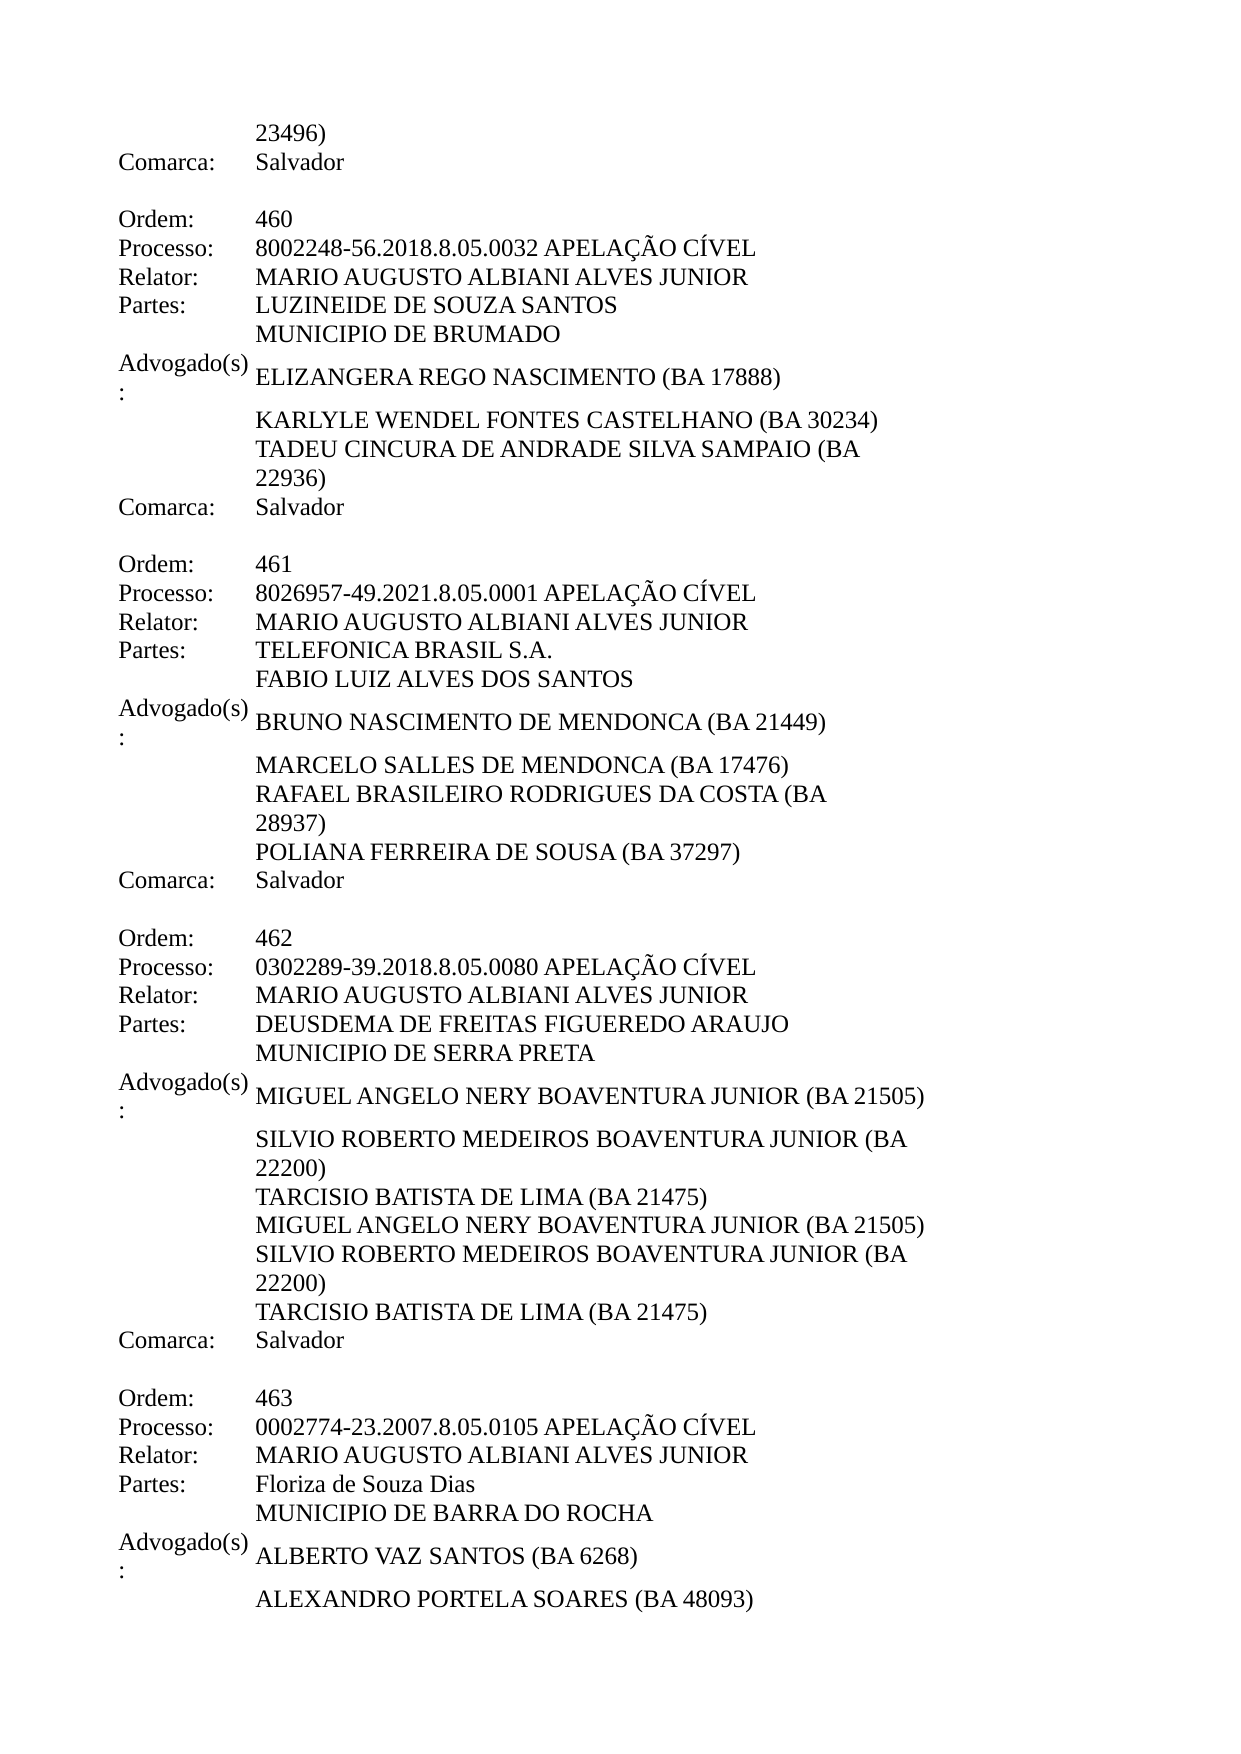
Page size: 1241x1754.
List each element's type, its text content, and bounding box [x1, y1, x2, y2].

table_cell Comarca: [118, 1326, 255, 1354]
table_cell Relator: [118, 981, 255, 1009]
table_cell Advogado(s): [118, 348, 255, 406]
table_cell Comarca: [118, 147, 255, 176]
table_cell ELIZANGERA REGO NASCIMENTO (BA 17888) [255, 348, 932, 406]
table_cell MARCELO SALLES DE MENDONCA (BA 17476) [255, 751, 900, 779]
table_cell Comarca: [118, 866, 255, 894]
table_cell [118, 434, 255, 492]
table_cell MUNICIPIO DE BARRA DO ROCHA [255, 1498, 758, 1527]
table_cell SILVIO ROBERTO MEDEIROS BOAVENTURA JUNIOR (BA 22200) [255, 1124, 983, 1182]
table_cell MUNICIPIO DE SERRA PRETA [255, 1038, 983, 1067]
table_cell [118, 1584, 255, 1613]
table_cell Comarca: [118, 492, 255, 521]
table_cell Partes: [118, 636, 255, 664]
table_cell [118, 1498, 255, 1527]
table_cell LUZINEIDE DE SOUZA SANTOS [255, 291, 932, 319]
table_cell [118, 751, 255, 779]
table_cell Advogado(s): [118, 1067, 255, 1124]
table_cell Processo: [118, 1412, 255, 1441]
table_cell Advogado(s): [118, 693, 255, 751]
table_cell RAFAEL BRASILEIRO RODRIGUES DA COSTA (BA 28937) [255, 779, 900, 837]
table_cell POLIANA FERREIRA DE SOUSA (BA 37297) [255, 837, 900, 866]
table_cell SILVIO ROBERTO MEDEIROS BOAVENTURA JUNIOR (BA 22200) [255, 1239, 983, 1297]
table_cell Processo: [118, 952, 255, 981]
table_header Ordem: [118, 923, 255, 952]
table_cell Salvador [255, 866, 900, 894]
table_header Ordem: [118, 1383, 255, 1412]
table_cell MUNICIPIO DE BRUMADO [255, 319, 932, 348]
table_cell TELEFONICA BRASIL S.A. [255, 636, 900, 664]
table_cell [118, 1182, 255, 1211]
table_cell Relator: [118, 607, 255, 636]
table_header 462 [255, 923, 983, 952]
table_cell Partes: [118, 1009, 255, 1038]
table_cell 0302289-39.2018.8.05.0080 APELAÇÃO CÍVEL [255, 952, 983, 981]
table_cell 0002774-23.2007.8.05.0105 APELAÇÃO CÍVEL [255, 1412, 758, 1441]
table_cell KARLYLE WENDEL FONTES CASTELHANO (BA 30234) [255, 406, 932, 434]
table_cell Relator: [118, 1441, 255, 1469]
table_cell Partes: [118, 291, 255, 319]
table_cell TARCISIO BATISTA DE LIMA (BA 21475) [255, 1182, 983, 1211]
table_cell Salvador [255, 492, 932, 521]
table_cell [118, 118, 255, 147]
table_cell [118, 1124, 255, 1182]
table_cell Partes: [118, 1469, 255, 1498]
table_header Ordem: [118, 549, 255, 578]
table_header 461 [255, 549, 900, 578]
table_cell MARIO AUGUSTO ALBIANI ALVES JUNIOR [255, 1441, 758, 1469]
table_cell FABIO LUIZ ALVES DOS SANTOS [255, 664, 900, 693]
table_header Ordem: [118, 204, 255, 233]
table_cell Floriza de Souza Dias [255, 1469, 758, 1498]
table_cell 23496) [255, 118, 922, 147]
table_cell Processo: [118, 233, 255, 262]
table_cell ALBERTO VAZ SANTOS (BA 6268) [255, 1527, 758, 1584]
table_cell Salvador [255, 147, 922, 176]
table_cell Salvador [255, 1326, 983, 1354]
table_cell MARIO AUGUSTO ALBIANI ALVES JUNIOR [255, 981, 983, 1009]
table_cell [118, 1211, 255, 1239]
table_cell MIGUEL ANGELO NERY BOAVENTURA JUNIOR (BA 21505) [255, 1211, 983, 1239]
table_cell [118, 837, 255, 866]
table_cell Processo: [118, 578, 255, 607]
table_cell [118, 1038, 255, 1067]
table_cell TARCISIO BATISTA DE LIMA (BA 21475) [255, 1297, 983, 1326]
table_cell MARIO AUGUSTO ALBIANI ALVES JUNIOR [255, 607, 900, 636]
table_cell BRUNO NASCIMENTO DE MENDONCA (BA 21449) [255, 693, 900, 751]
table_cell [118, 406, 255, 434]
table_cell TADEU CINCURA DE ANDRADE SILVA SAMPAIO (BA 22936) [255, 434, 932, 492]
table_cell [118, 319, 255, 348]
table_cell DEUSDEMA DE FREITAS FIGUEREDO ARAUJO [255, 1009, 983, 1038]
table_cell MARIO AUGUSTO ALBIANI ALVES JUNIOR [255, 262, 932, 291]
table_cell [118, 1297, 255, 1326]
table_cell [118, 779, 255, 837]
table_cell Relator: [118, 262, 255, 291]
table_header 463 [255, 1383, 758, 1412]
table_cell ALEXANDRO PORTELA SOARES (BA 48093) [255, 1584, 758, 1613]
table_cell [118, 664, 255, 693]
table_cell 8026957-49.2021.8.05.0001 APELAÇÃO CÍVEL [255, 578, 900, 607]
table_header 460 [255, 204, 932, 233]
table_cell 8002248-56.2018.8.05.0032 APELAÇÃO CÍVEL [255, 233, 932, 262]
table_cell Advogado(s): [118, 1527, 255, 1584]
table_cell [118, 1239, 255, 1297]
table_cell MIGUEL ANGELO NERY BOAVENTURA JUNIOR (BA 21505) [255, 1067, 983, 1124]
